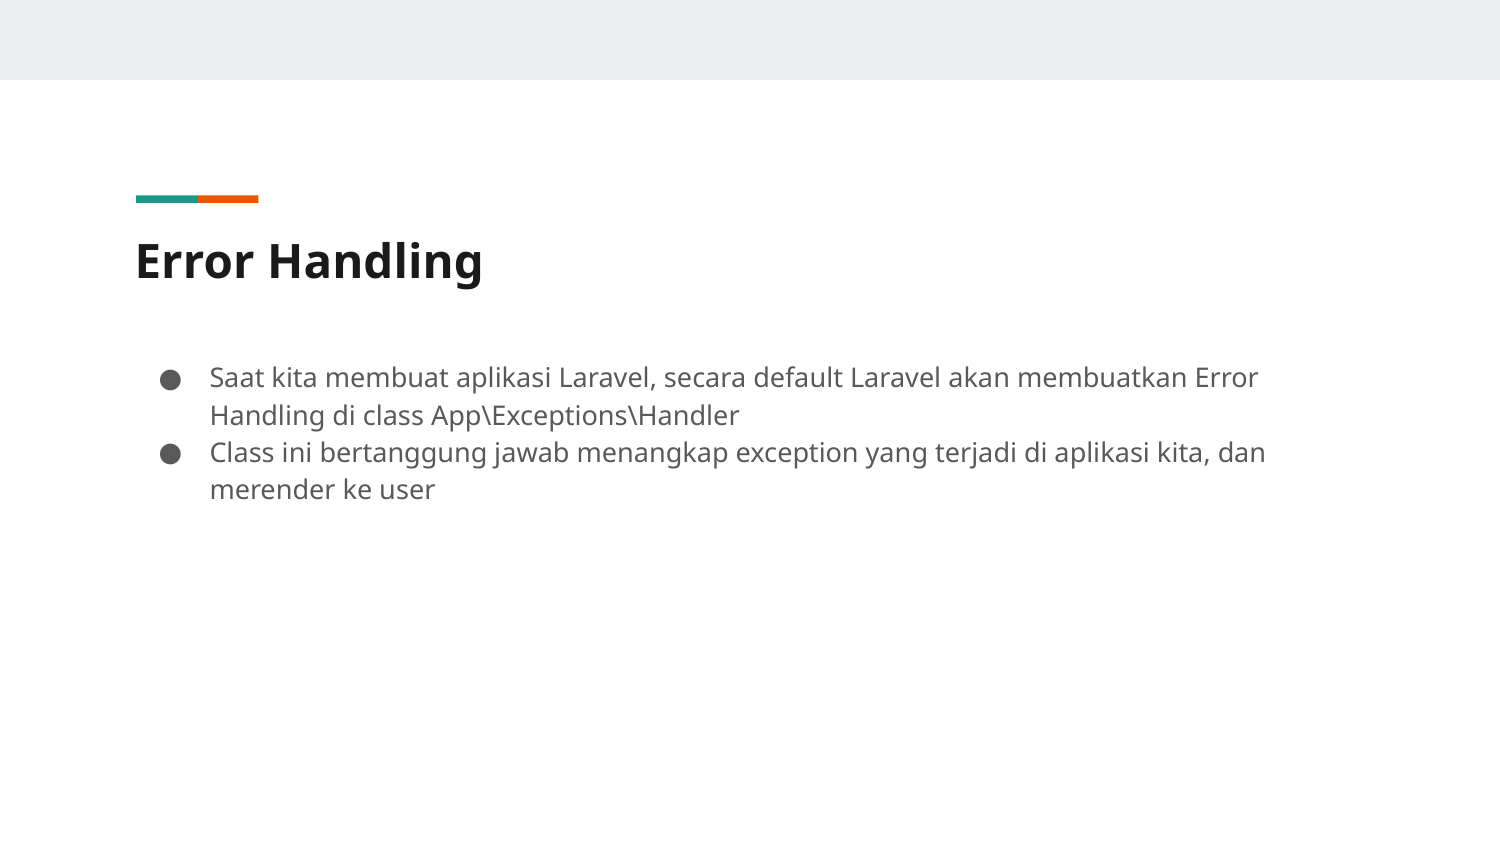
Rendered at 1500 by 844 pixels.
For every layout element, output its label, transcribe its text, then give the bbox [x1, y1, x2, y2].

list Saat kita membuat aplikasi Laravel, secara default Laravel akan membuatkan Error Handling di class App\Exceptions\Handler Class ini bertanggung jawab menangkap exception yang terjadi di aplikasi kita, dan merender ke user [119, 341, 1381, 712]
title Error Handling [119, 216, 1381, 305]
